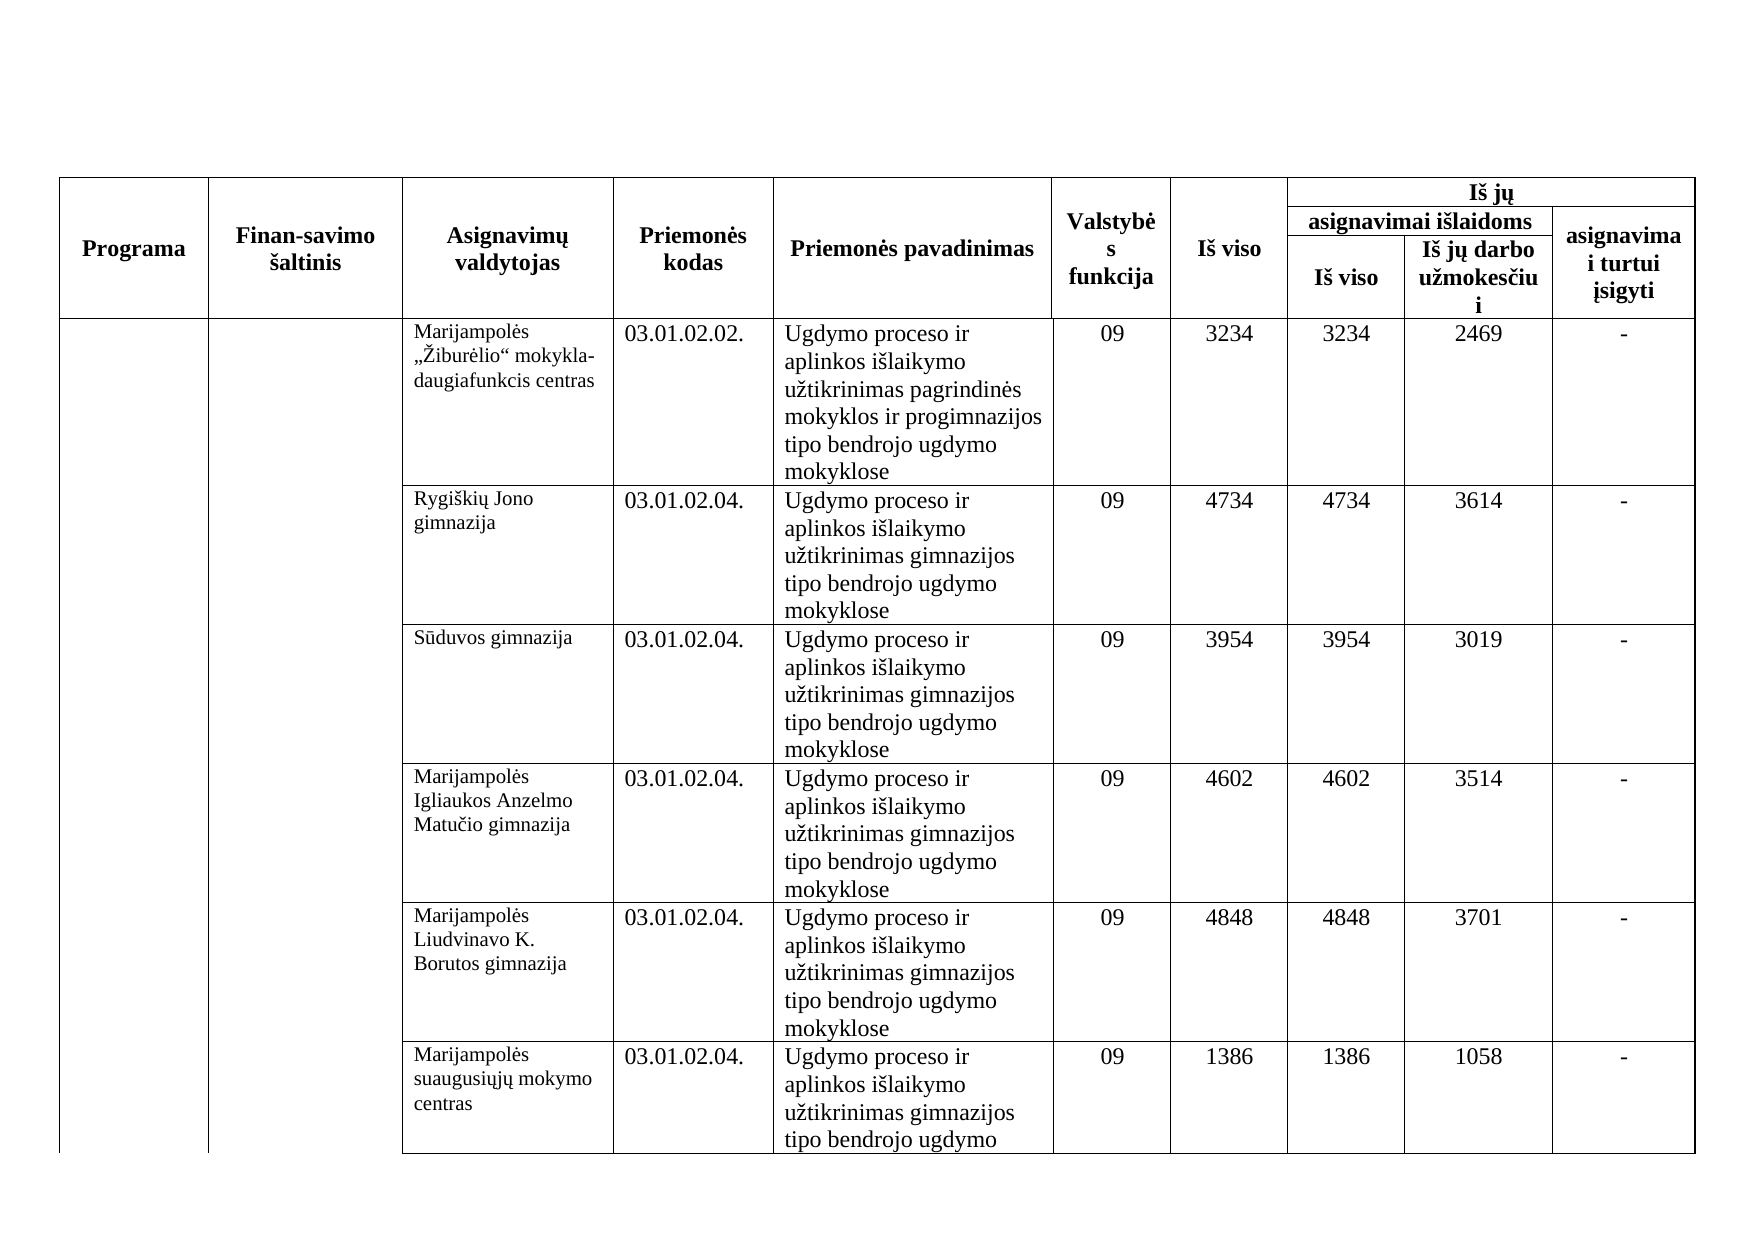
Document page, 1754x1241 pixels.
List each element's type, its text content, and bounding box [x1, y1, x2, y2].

table_cell 3514 [1405, 764, 1552, 902]
table_cell 1058 [1405, 1042, 1552, 1153]
table_cell 3954 [1288, 625, 1404, 763]
table_header Iš viso [1171, 178, 1287, 318]
table_cell 03.01.02.04. [614, 486, 773, 624]
table_cell - [1553, 625, 1694, 763]
table_cell 1386 [1171, 1042, 1287, 1153]
table_header Finan-savimo šaltinis [209, 178, 402, 318]
table_cell 03.01.02.04. [614, 1042, 773, 1153]
table_cell 03.01.02.02. [614, 319, 773, 485]
table_cell Ugdymo proceso ir aplinkos išlaikymo užtikrinimas gimnazijos tipo bendrojo ugdymo [774, 1042, 1053, 1153]
table_cell Marijampolės Liudvinavo K. Borutos gimnazija [403, 903, 613, 1041]
table_cell [60, 763, 208, 902]
table_cell 09 [1054, 1042, 1170, 1153]
table_cell - [1553, 486, 1694, 624]
table_cell 4848 [1288, 903, 1404, 1041]
table_cell - [1553, 764, 1694, 902]
table_cell 4734 [1288, 486, 1404, 624]
table_cell 09 [1054, 486, 1170, 624]
table_cell Iš jų darbo užmokesčiui [1405, 236, 1552, 318]
table_cell 3234 [1171, 319, 1287, 485]
table_cell [209, 485, 402, 624]
table_cell 4602 [1171, 764, 1287, 902]
table_cell [60, 624, 208, 763]
table_cell 09 [1054, 625, 1170, 763]
table_cell 3954 [1171, 625, 1287, 763]
table_cell Ugdymo proceso ir aplinkos išlaikymo užtikrinimas gimnazijos tipo bendrojo ugdymo mokyklose [774, 625, 1053, 763]
table_cell 3019 [1405, 625, 1552, 763]
table_cell [209, 319, 402, 485]
table_cell Ugdymo proceso ir aplinkos išlaikymo užtikrinimas gimnazijos tipo bendrojo ugdymo mokyklose [774, 903, 1053, 1041]
table_cell 09 [1054, 764, 1170, 902]
table_cell - [1553, 903, 1694, 1041]
table_cell Iš viso [1288, 236, 1404, 318]
table_cell 2469 [1405, 319, 1552, 485]
table_cell 03.01.02.04. [614, 764, 773, 902]
table_header Asignavimų valdytojas [403, 178, 613, 318]
table_cell 03.01.02.04. [614, 625, 773, 763]
table_cell [60, 902, 208, 1041]
table_cell Ugdymo proceso ir aplinkos išlaikymo užtikrinimas gimnazijos tipo bendrojo ugdymo mokyklose [774, 764, 1053, 902]
table_cell Sūduvos gimnazija [403, 625, 613, 763]
table_cell Rygiškių Jono gimnazija [403, 486, 613, 624]
table_cell 4734 [1171, 486, 1287, 624]
table_cell 09 [1054, 903, 1170, 1041]
table_cell 3701 [1405, 903, 1552, 1041]
table_cell [209, 763, 402, 902]
table_cell [209, 902, 402, 1041]
table_cell [60, 319, 208, 485]
table_cell asignavimai išlaidoms [1288, 207, 1552, 234]
table_cell 4602 [1288, 764, 1404, 902]
table_cell Ugdymo proceso ir aplinkos išlaikymo užtikrinimas gimnazijos tipo bendrojo ugdymo mokyklose [774, 486, 1053, 624]
table_cell 3234 [1288, 319, 1404, 485]
table_cell Ugdymo proceso ir aplinkos išlaikymo užtikrinimas pagrindinės mokyklos ir progimnazijos tipo bendrojo ugdymo mokyklose [774, 319, 1053, 485]
table_header Iš jų [1288, 178, 1694, 206]
table_cell asignavimai turtui įsigyti [1553, 207, 1694, 318]
table_cell [209, 1041, 402, 1153]
table_header Priemonės kodas [614, 178, 773, 318]
table_cell 3614 [1405, 486, 1552, 624]
table_header Programa [60, 178, 208, 318]
table_cell [60, 1041, 208, 1153]
table_cell [209, 624, 402, 763]
table_cell - [1553, 1042, 1694, 1153]
table_cell 09 [1054, 319, 1170, 485]
table_cell Marijampolės „Žiburėlio“ mokykla-daugiafunkcis centras [403, 319, 613, 485]
table_cell 4848 [1171, 903, 1287, 1041]
table_cell - [1553, 319, 1694, 485]
table_cell 03.01.02.04. [614, 903, 773, 1041]
table_header Valstybės funkcija [1052, 178, 1170, 318]
table_cell Marijampolės suaugusiųjų mokymo centras [403, 1042, 613, 1153]
table_cell [60, 485, 208, 624]
table_header Priemonės pavadinimas [774, 178, 1051, 318]
table_cell 1386 [1288, 1042, 1404, 1153]
table_cell Marijampolės Igliaukos Anzelmo Matučio gimnazija [403, 764, 613, 902]
